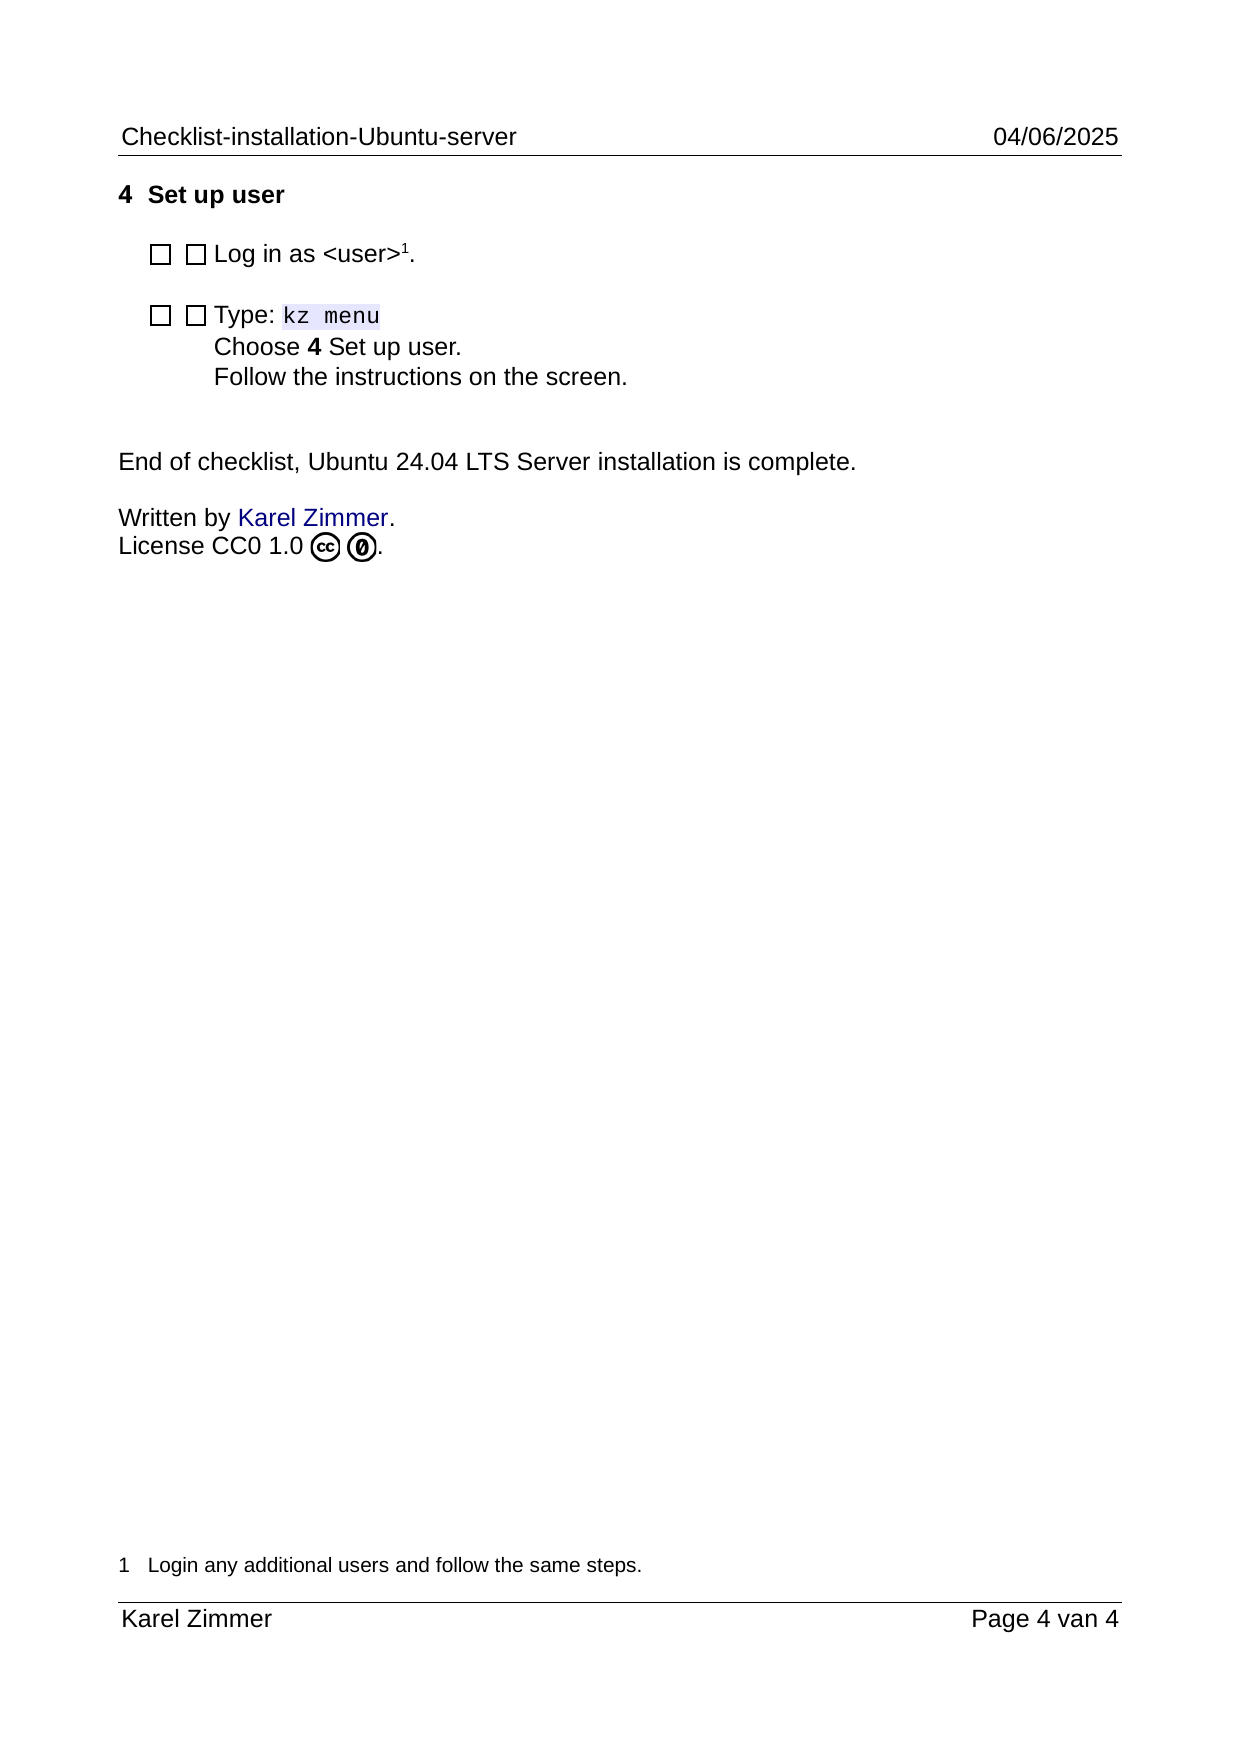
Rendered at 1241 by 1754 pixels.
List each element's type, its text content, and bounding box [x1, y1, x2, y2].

table_cell [177, 269, 213, 300]
table_cell [142, 332, 177, 362]
picture [310, 532, 340, 562]
table_cell Choose 4 Set up user. [213, 332, 1122, 362]
text End of checklist, Ubuntu 24.04 LTS Server installation is complete. [118, 448, 1122, 476]
picture [347, 532, 377, 562]
text License CC0 1.0 [118, 532, 310, 562]
table_cell [177, 332, 213, 362]
table_header [142, 239, 177, 269]
table_cell [142, 362, 177, 392]
table_cell [177, 300, 213, 332]
table_header [118, 239, 142, 269]
table_header [177, 239, 213, 269]
table_cell Type: kz menu [213, 300, 1122, 332]
table_cell [118, 332, 142, 362]
list Set up user [118, 177, 1122, 211]
table_cell [118, 362, 142, 392]
text Written by Karel Zimmer. [118, 504, 1122, 532]
table_cell [118, 269, 142, 300]
table_cell [142, 300, 177, 332]
table_cell Follow the instructions on the screen. [213, 362, 1122, 392]
table_cell [213, 269, 1122, 300]
table_cell [142, 269, 177, 300]
table_header Log in as <user>. [213, 239, 1122, 269]
table_cell [118, 300, 142, 332]
table_cell [177, 362, 213, 392]
text . [377, 532, 1122, 562]
